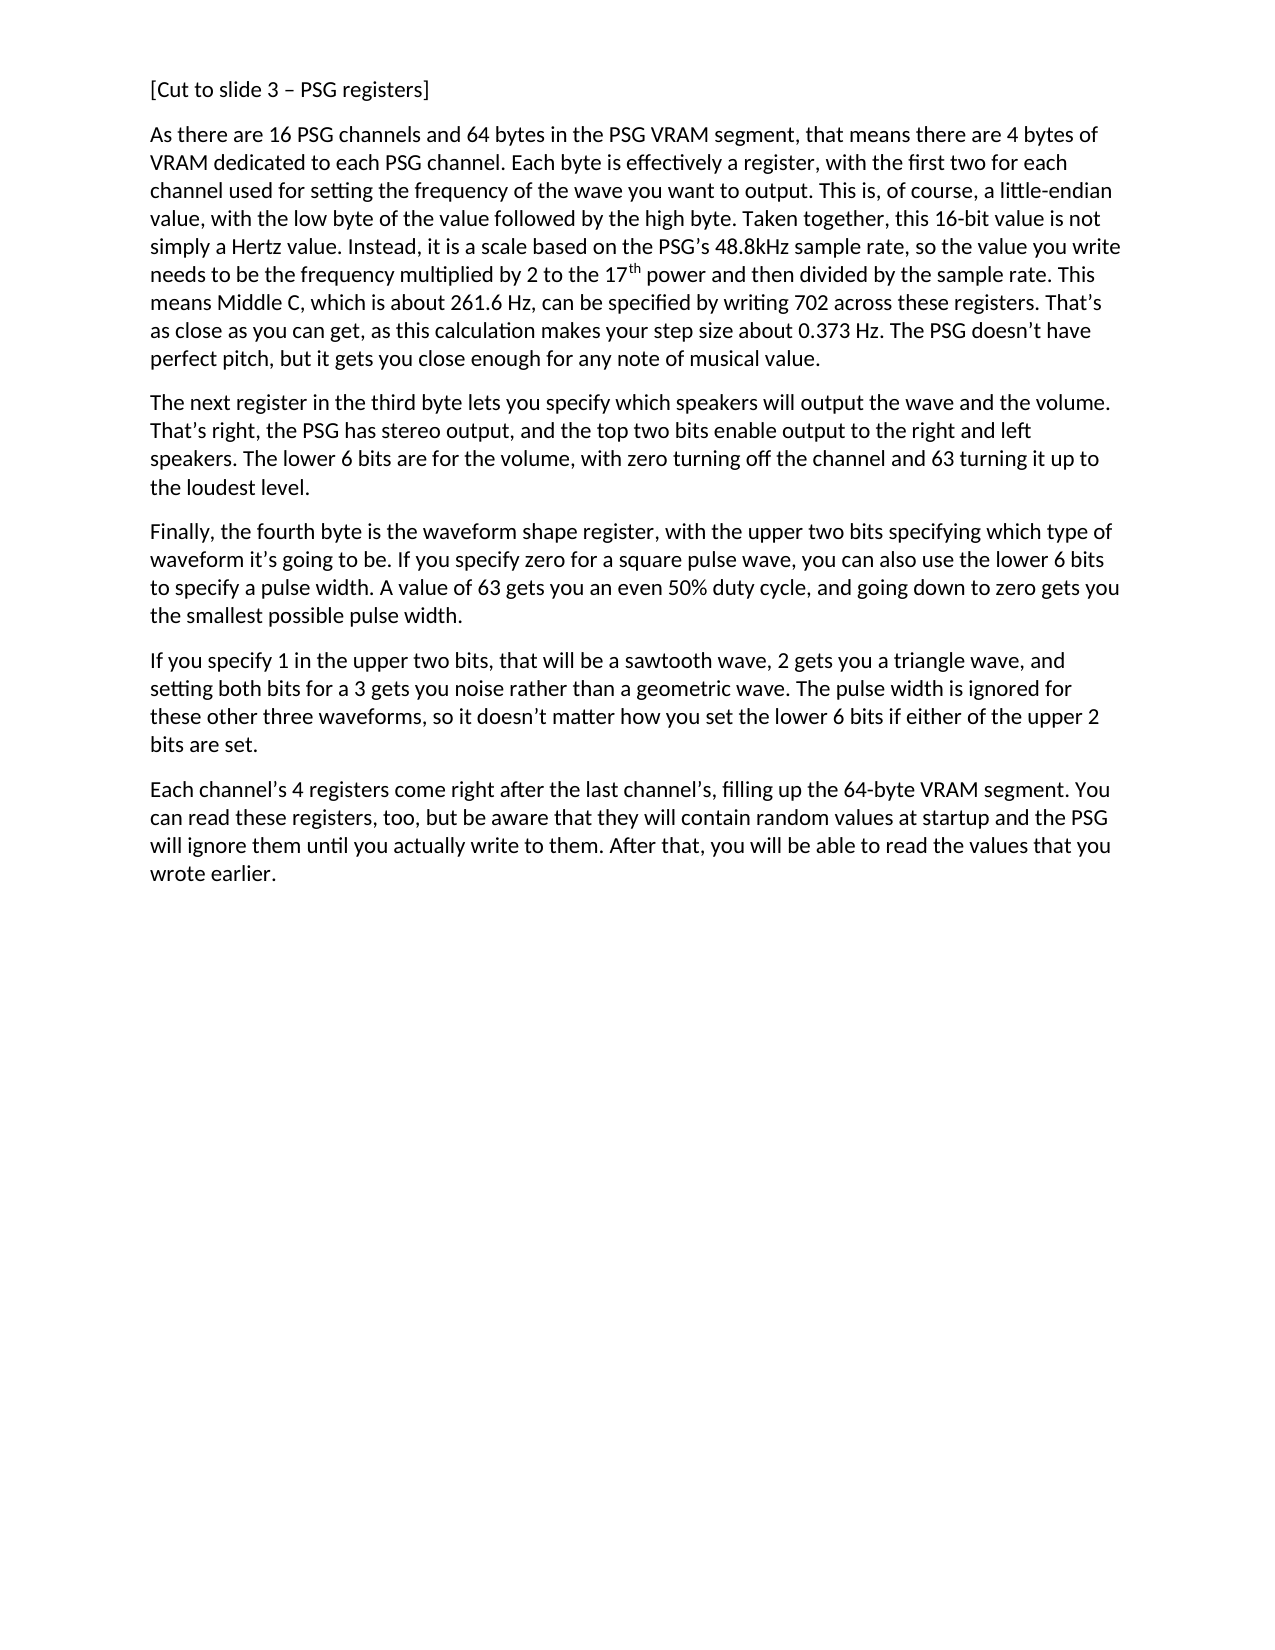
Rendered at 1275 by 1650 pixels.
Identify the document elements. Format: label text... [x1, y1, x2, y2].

text If you specify 1 in the upper two bits, that will be a sawtooth wave, 2 gets you a triangle wave, and setting both bits for a 3 gets you noise rather than a geometric wave. The pulse width is ignored for these other three waveforms, so it doesn’t matter how you set the lower 6 bits if either of the upper 2 bits are set. [150, 646, 1125, 758]
text The next register in the third byte lets you specify which speakers will output the wave and the volume. That’s right, the PSG has stereo output, and the top two bits enable output to the right and left speakers. The lower 6 bits are for the volume, with zero turning off the channel and 63 turning it up to the loudest level. [150, 388, 1125, 501]
text [Cut to slide 3 – PSG registers] [150, 75, 1125, 103]
text As there are 16 PSG channels and 64 bytes in the PSG VRAM segment, that means there are 4 bytes of VRAM dedicated to each PSG channel. Each byte is effectively a register, with the first two for each channel used for setting the frequency of the wave you want to output. This is, of course, a little-endian value, with the low byte of the value followed by the high byte. Taken together, this 16-bit value is not simply a Hertz value. Instead, it is a scale based on the PSG’s 48.8kHz sample rate, so the value you write needs to be the frequency multiplied by 2 to the 17th power and then divided by the sample rate. This means Middle C, which is about 261.6 Hz, can be specified by writing 702 across these registers. That’s as close as you can get, as this calculation makes your step size about 0.373 Hz. The PSG doesn’t have perfect pitch, but it gets you close enough for any note of musical value. [150, 120, 1125, 372]
text Finally, the fourth byte is the waveform shape register, with the upper two bits specifying which type of waveform it’s going to be. If you specify zero for a square pulse wave, you can also use the lower 6 bits to specify a pulse width. A value of 63 gets you an even 50% duty cycle, and going down to zero gets you the smallest possible pulse width. [150, 517, 1125, 629]
text Each channel’s 4 registers come right after the last channel’s, filling up the 64-byte VRAM segment. You can read these registers, too, but be aware that they will contain random values at startup and the PSG will ignore them until you actually write to them. After that, you will be able to read the values that you wrote earlier. [150, 775, 1125, 887]
